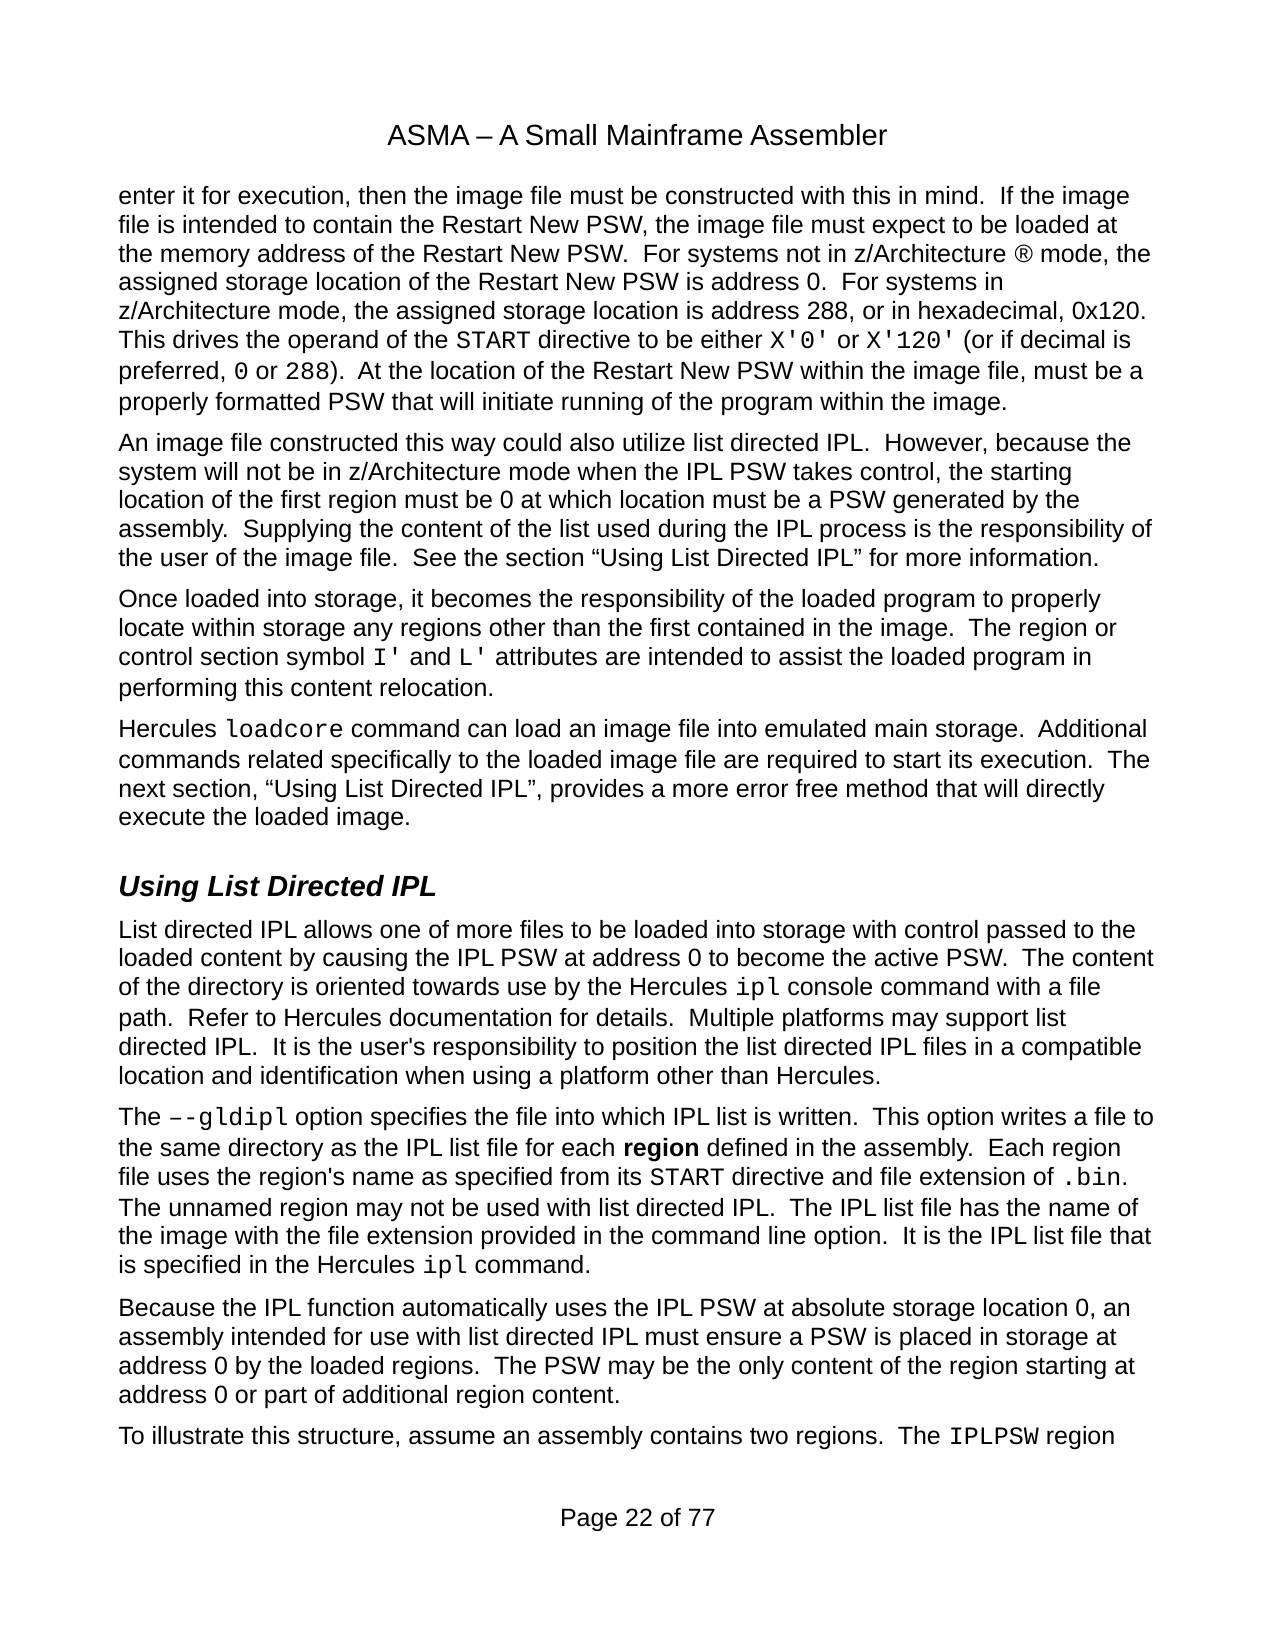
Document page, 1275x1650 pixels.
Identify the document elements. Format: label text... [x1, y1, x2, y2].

text An image file constructed this way could also utilize list directed IPL. However, because the system will not be in z/Architecture mode when the IPL PSW takes control, the starting location of the first region must be 0 at which location must be a PSW generated by the assembly. Supplying the content of the list used during the IPL process is the responsibility of the user of the image file. See the section “Using List Directed IPL” for more information. [118, 428, 1157, 572]
text Once loaded into storage, it becomes the responsibility of the loaded program to properly locate within storage any regions other than the first contained in the image. The region or control section symbol I' and L' attributes are intended to assist the loaded program in performing this content relocation. [118, 584, 1157, 701]
subtitle Using List Directed IPL [118, 869, 1157, 902]
text List directed IPL allows one of more files to be loaded into storage with control passed to the loaded content by causing the IPL PSW at address 0 to become the active PSW. The content of the directory is oriented towards use by the Hercules ipl console command with a file path. Refer to Hercules documentation for details. Multiple platforms may support list directed IPL. It is the user's responsibility to position the list directed IPL files in a compatible location and identification when using a platform other than Hercules. [118, 915, 1157, 1089]
text Hercules loadcore command can load an image file into emulated main storage. Additional commands related specifically to the loaded image file are required to start its execution. The next section, “Using List Directed IPL”, provides a more error free method that will directly execute the loaded image. [118, 714, 1157, 831]
text enter it for execution, then the image file must be constructed with this in mind. If the image file is intended to contain the Restart New PSW, the image file must expect to be loaded at the memory address of the Restart New PSW. For systems not in z/Architecture ® mode, the assigned storage location of the Restart New PSW is address 0. For systems in z/Architecture mode, the assigned storage location is address 288, or in hexadecimal, 0x120. This drives the operand of the START directive to be either X'0' or X'120' (or if decimal is preferred, 0 or 288). At the location of the Restart New PSW within the image file, must be a properly formatted PSW that will initiate running of the program within the image. [118, 181, 1157, 416]
text Because the IPL function automatically uses the IPL PSW at absolute storage location 0, an assembly intended for use with list directed IPL must ensure a PSW is placed in storage at address 0 by the loaded regions. The PSW may be the only content of the region starting at address 0 or part of additional region content. [118, 1293, 1157, 1408]
text To illustrate this structure, assume an assembly contains two regions. The IPLPSW region [118, 1421, 1157, 1452]
text The –-gldipl option specifies the file into which IPL list is written. This option writes a file to the same directory as the IPL list file for each region defined in the assembly. Each region file uses the region's name as specified from its START directive and file extension of .bin. The unnamed region may not be used with list directed IPL. The IPL list file has the name of the image with the file extension provided in the command line option. It is the IPL list file that is specified in the Hercules ipl command. [118, 1102, 1157, 1281]
